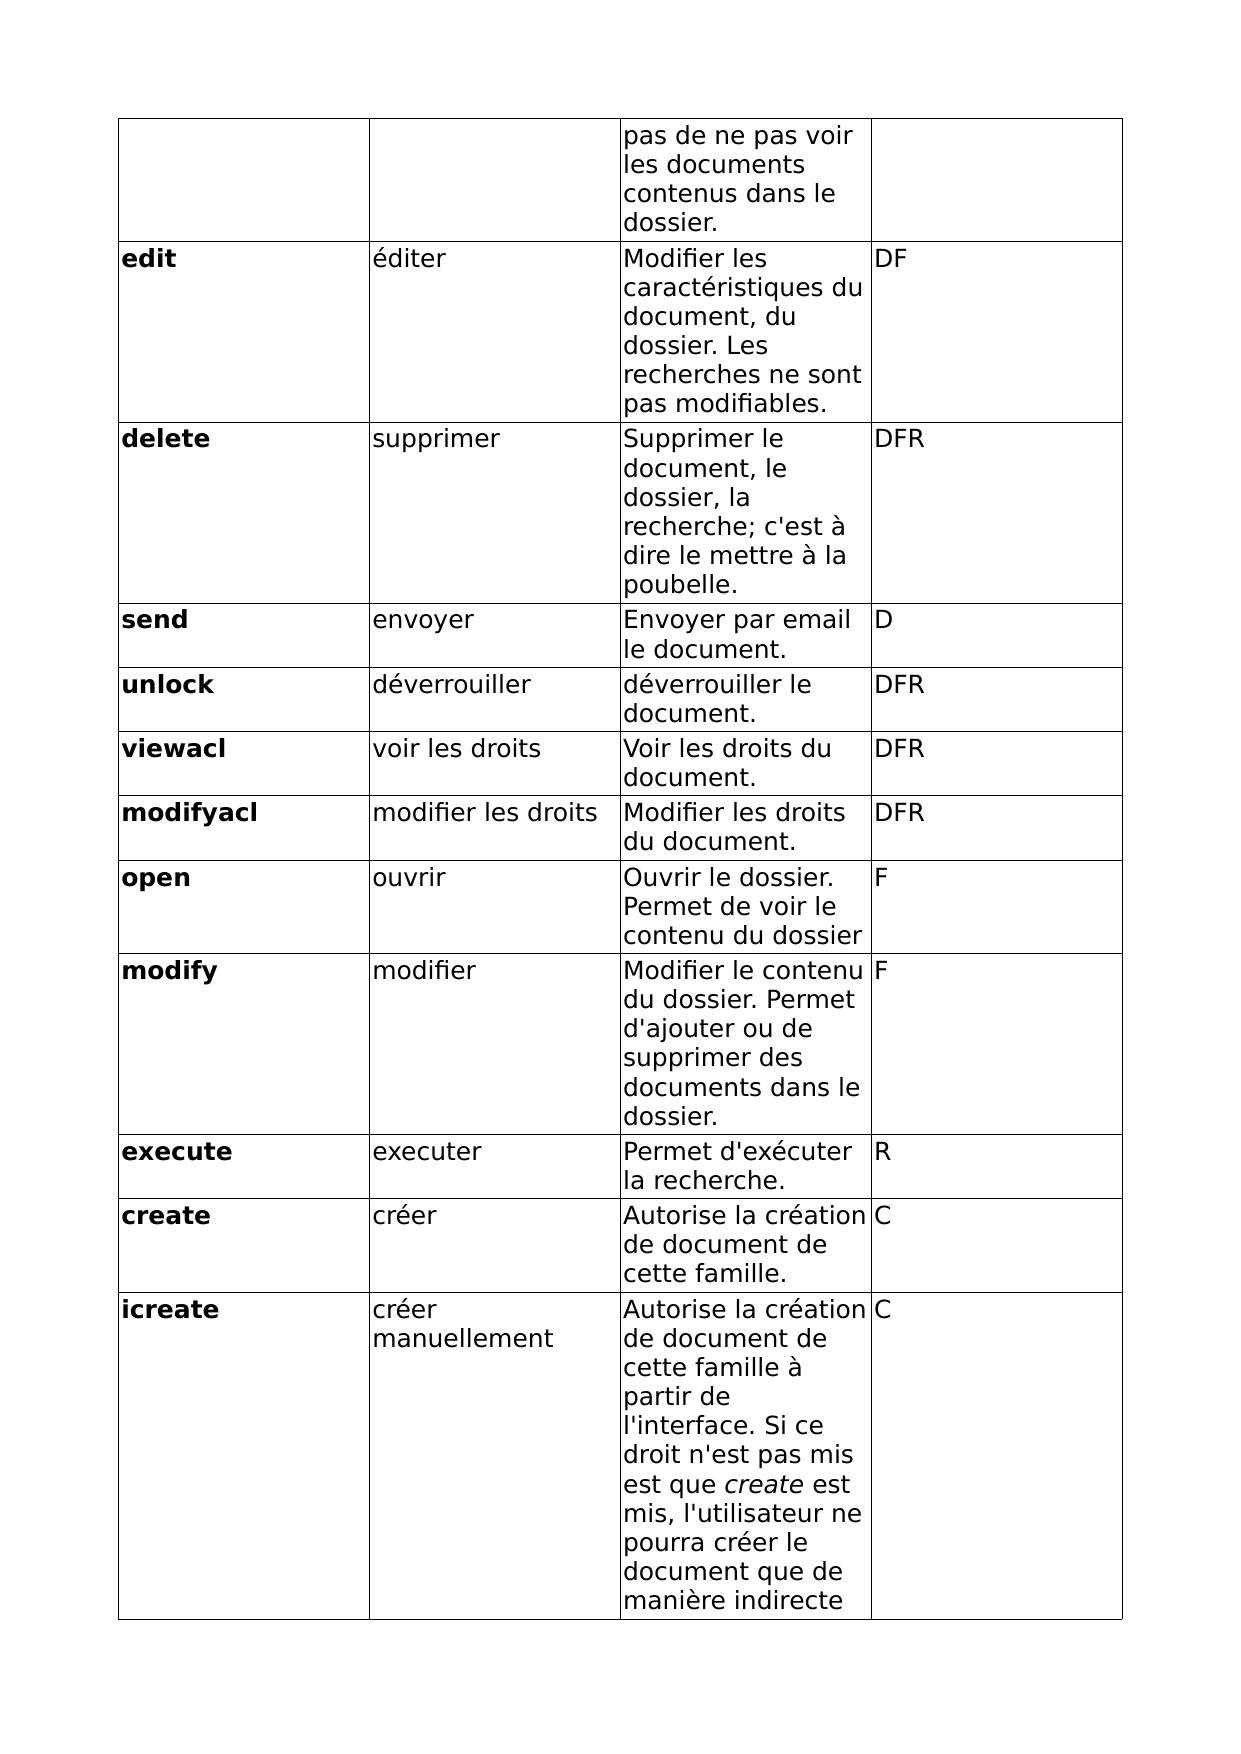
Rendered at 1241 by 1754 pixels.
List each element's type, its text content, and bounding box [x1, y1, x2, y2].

table_cell icreate [119, 1293, 369, 1618]
table_cell send [119, 604, 369, 667]
table_cell modifier [370, 954, 620, 1134]
table_cell open [119, 861, 369, 953]
table_cell D [872, 604, 1122, 667]
table_cell pas de ne pas voir les documents contenus dans le dossier. [621, 119, 871, 241]
table_cell Modifier le contenu du dossier. Permet d'ajouter ou de supprimer des documents dans le dossier. [621, 954, 871, 1134]
table_cell delete [119, 423, 369, 603]
table_cell éditer [370, 242, 620, 422]
table_cell Permet d'exécuter la recherche. [621, 1135, 871, 1198]
table_cell R [872, 1135, 1122, 1198]
table_cell executer [370, 1135, 620, 1198]
table_cell voir les droits [370, 732, 620, 795]
table_cell DFR [872, 732, 1122, 795]
table_cell modifier les droits [370, 796, 620, 860]
table_cell F [872, 954, 1122, 1134]
table_cell Envoyer par email le document. [621, 604, 871, 667]
table_cell C [872, 1199, 1122, 1292]
table_cell supprimer [370, 423, 620, 603]
table_cell [872, 119, 1122, 241]
table_cell ouvrir [370, 861, 620, 953]
table_cell Voir les droits du document. [621, 732, 871, 795]
table_cell F [872, 861, 1122, 953]
table_cell Modifier les caractéristiques du document, du dossier. Les recherches ne sont pas modifiables. [621, 242, 871, 422]
table_cell envoyer [370, 604, 620, 667]
table_cell créer manuellement [370, 1293, 620, 1618]
table_cell DF [872, 242, 1122, 422]
table_cell DFR [872, 423, 1122, 603]
table_cell unlock [119, 668, 369, 731]
table_cell [119, 119, 369, 241]
table_cell DFR [872, 796, 1122, 860]
table_cell Autorise la création de document de cette famille à partir de l'interface. Si ce droit n'est pas mis est que create est mis, l'utilisateur ne pourra créer le document que de manière indirecte [621, 1293, 871, 1618]
table_cell edit [119, 242, 369, 422]
table_cell C [872, 1293, 1122, 1618]
table_cell modify [119, 954, 369, 1134]
table_cell Modifier les droits du document. [621, 796, 871, 860]
table_cell déverrouiller [370, 668, 620, 731]
table_cell DFR [872, 668, 1122, 731]
table_cell execute [119, 1135, 369, 1198]
table_cell create [119, 1199, 369, 1292]
table_cell Supprimer le document, le dossier, la recherche; c'est à dire le mettre à la poubelle. [621, 423, 871, 603]
table_cell [370, 119, 620, 241]
table_cell Ouvrir le dossier. Permet de voir le contenu du dossier [621, 861, 871, 953]
table_cell viewacl [119, 732, 369, 795]
table_cell Autorise la création de document de cette famille. [621, 1199, 871, 1292]
table_cell déverrouiller le document. [621, 668, 871, 731]
table_cell modifyacl [119, 796, 369, 860]
table_cell créer [370, 1199, 620, 1292]
